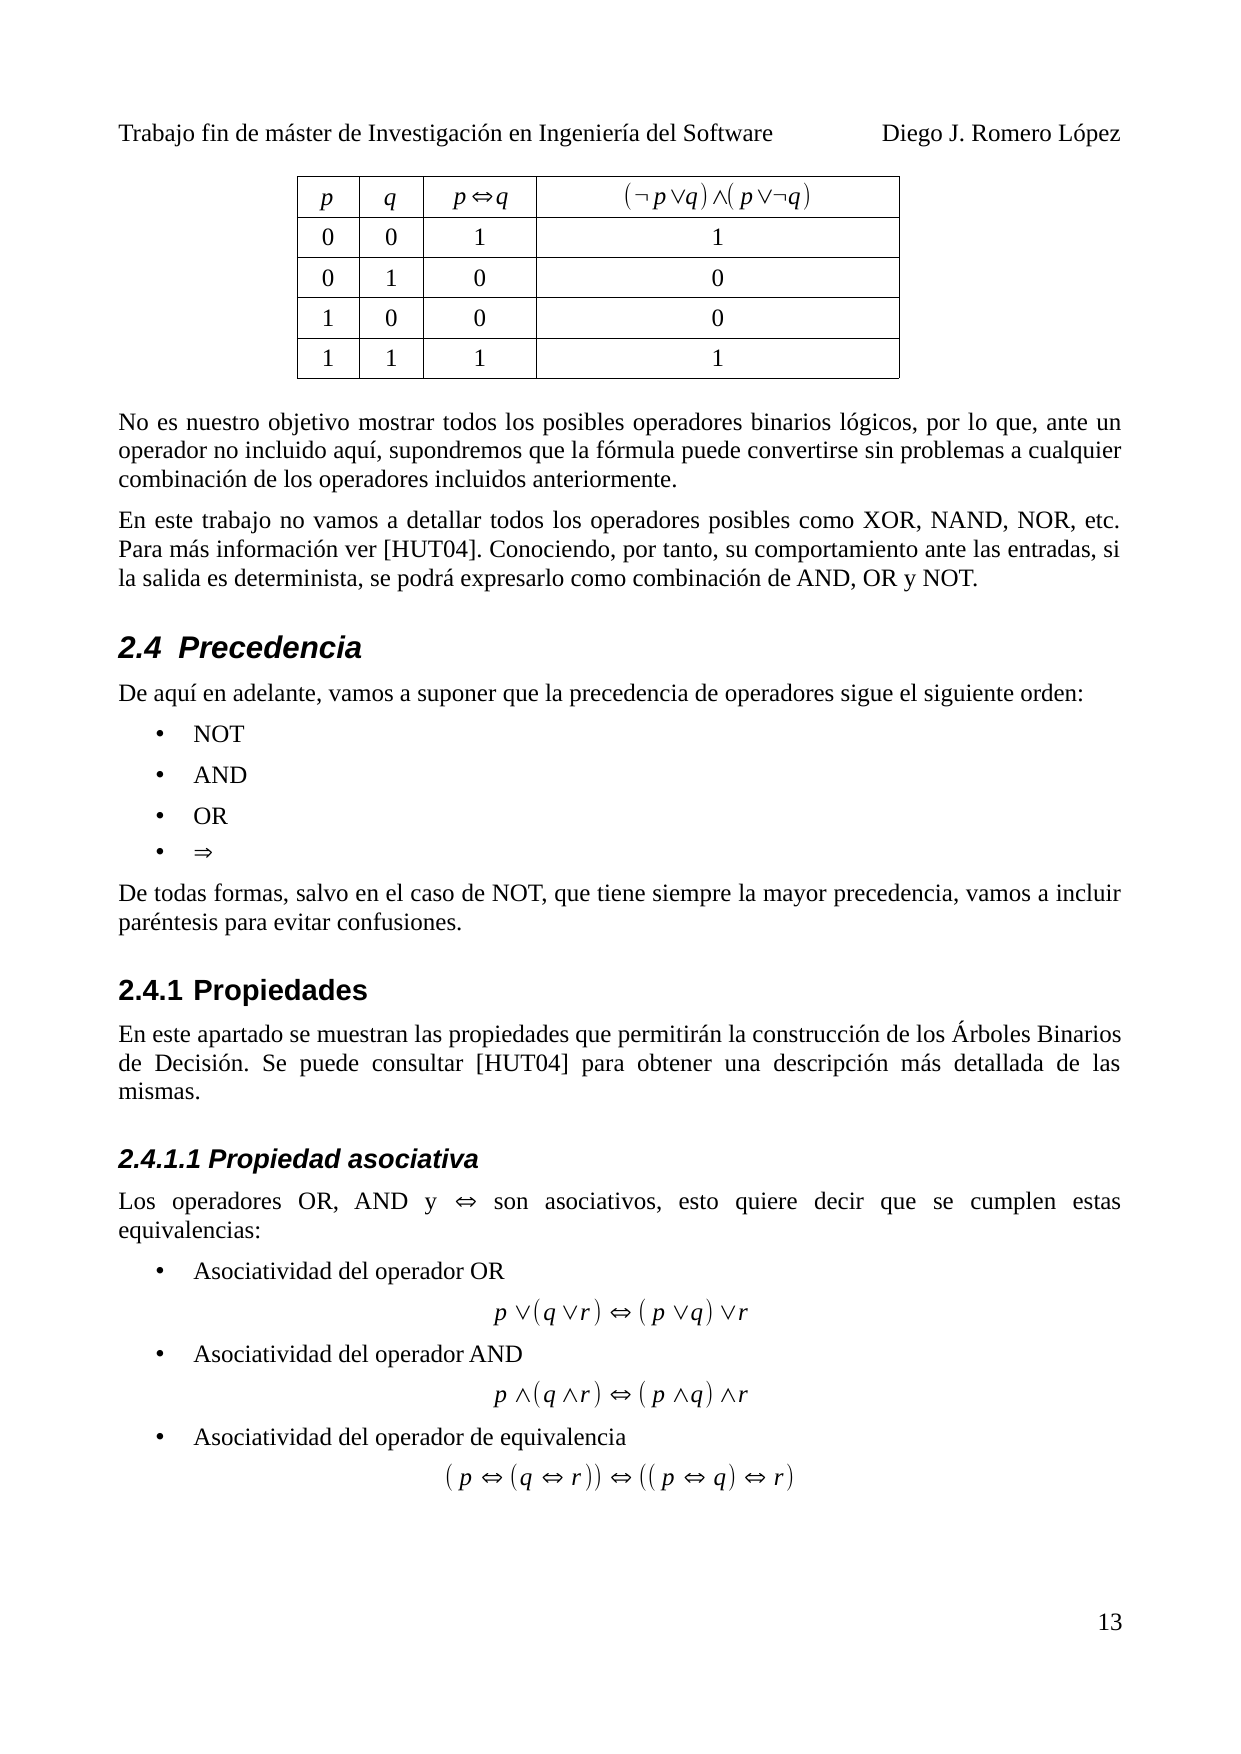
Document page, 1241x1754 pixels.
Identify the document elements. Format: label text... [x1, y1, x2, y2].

subtitle Propiedad asociativa [118, 1143, 1122, 1174]
table_cell 0 [298, 258, 359, 297]
subtitle Precedencia [118, 629, 1122, 665]
table_cell 0 [537, 298, 899, 338]
table_header [537, 177, 899, 217]
table_cell 1 [537, 218, 899, 257]
text De todas formas, salvo en el caso de NOT, que tiene siempre la mayor precedencia, vamos a incluir paréntesis para evitar confusiones. [118, 878, 1122, 935]
text De aquí en adelante, vamos a suponer que la precedencia de operadores sigue el siguiente orden: [118, 678, 1122, 706]
list AND [156, 760, 1122, 789]
text Los operadores OR, AND y ⇔ son asociativos, esto quiere decir que se cumplen estas equivalencias: [118, 1186, 1122, 1244]
list OR [156, 801, 1122, 830]
table_cell 1 [424, 339, 536, 378]
table_cell 1 [537, 339, 899, 378]
table_cell 1 [298, 339, 359, 378]
table_cell 0 [424, 258, 536, 297]
table_cell 1 [360, 339, 423, 378]
table_header p [298, 177, 359, 217]
text En este trabajo no vamos a detallar todos los operadores posibles como XOR, NAND, NOR, etc. Para más información ver [HUT04]. Conociendo, por tanto, su comportamiento ante las entradas, si la salida es determinista, se podrá expresarlo como combinación de AND, OR y NOT. [118, 506, 1122, 592]
text En este apartado se muestran las propiedades que permitirán la construcción de los Árboles Binarios de Decisión. Se puede consultar [HUT04] para obtener una descripción más detallada de las mismas. [118, 1019, 1122, 1105]
subtitle Propiedades [118, 973, 1122, 1006]
list Asociatividad del operador de equivalencia [156, 1422, 1122, 1450]
list ⇒ [156, 843, 1122, 865]
table_header q [360, 177, 423, 217]
table_cell 0 [298, 218, 359, 257]
list Asociatividad del operador OR [156, 1256, 1122, 1285]
list NOT [156, 719, 1122, 748]
table_cell 1 [424, 218, 536, 257]
table_header [424, 177, 536, 217]
table_cell 1 [360, 258, 423, 297]
table_cell 0 [537, 258, 899, 297]
table_cell 0 [360, 298, 423, 338]
list Asociatividad del operador AND [156, 1339, 1122, 1368]
table_cell 0 [360, 218, 423, 257]
text No es nuestro objetivo mostrar todos los posibles operadores binarios lógicos, por lo que, ante un operador no incluido aquí, supondremos que la fórmula puede convertirse sin problemas a cualquier combinación de los operadores incluidos anteriormente. [118, 407, 1122, 493]
table_cell 0 [424, 298, 536, 338]
table_cell 1 [298, 298, 359, 338]
